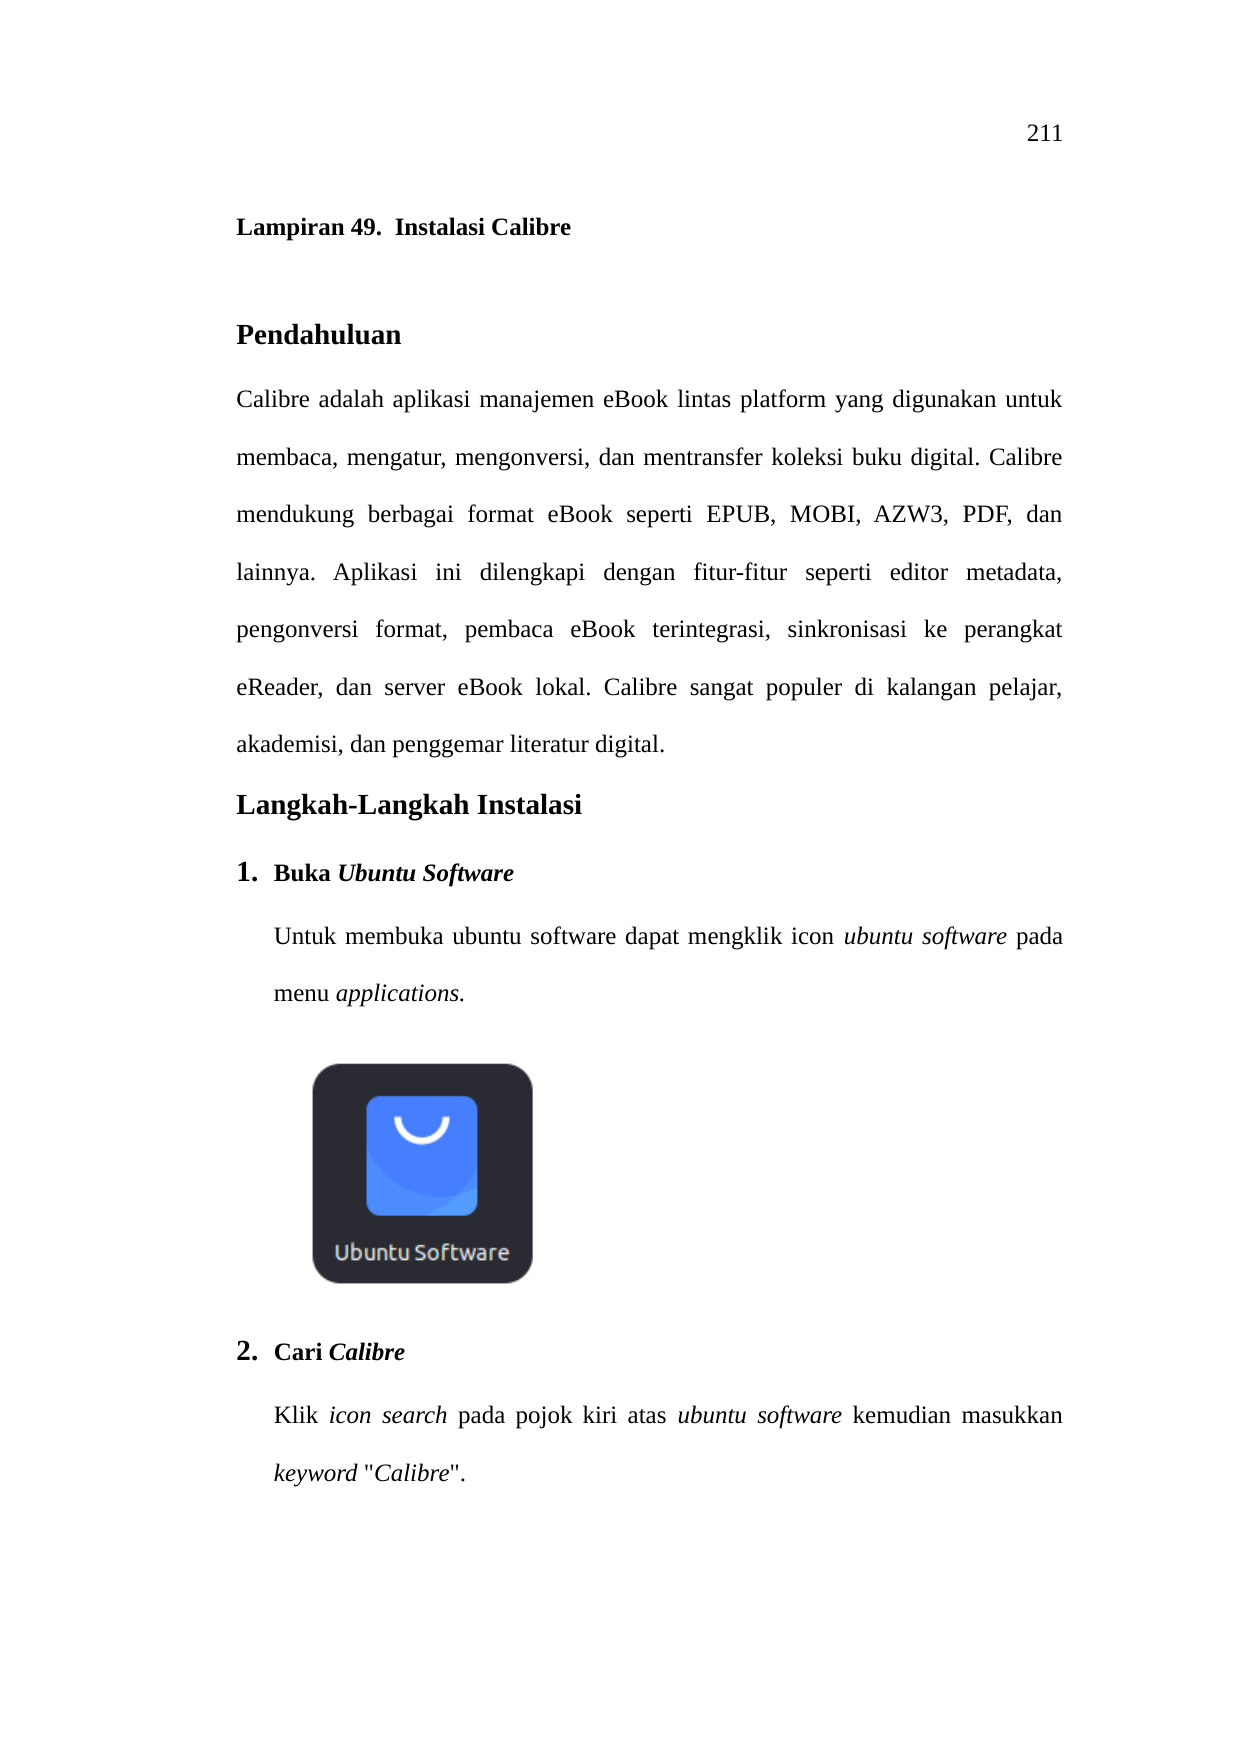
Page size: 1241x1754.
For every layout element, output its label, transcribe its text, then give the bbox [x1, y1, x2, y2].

list Klik icon search pada pojok kiri atas ubuntu software kemudian masukkan keyword "Calibre". [236, 1401, 1063, 1487]
picture [276, 1038, 573, 1302]
list Instalasi Calibre [236, 212, 1063, 241]
list Untuk membuka ubuntu software dapat mengklik icon ubuntu software pada menu applications. [236, 921, 1063, 1007]
text Pendahuluan [236, 317, 1063, 351]
list Buka Ubuntu Software [236, 854, 1063, 887]
text Langkah-Langkah Instalasi [236, 787, 1063, 820]
list Cari Calibre [236, 1333, 1063, 1367]
text Calibre adalah aplikasi manajemen eBook lintas platform yang digunakan untuk membaca, mengatur, mengonversi, dan mentransfer koleksi buku digital. Calibre mendukung berbagai format eBook seperti EPUB, MOBI, AZW3, PDF, dan lainnya. Aplikasi ini dilengkapi dengan fitur-fitur seperti editor metadata, pengonversi format, pembaca eBook terintegrasi, sinkronisasi ke perangkat eReader, dan server eBook lokal. Calibre sangat populer di kalangan pelajar, akademisi, dan penggemar literatur digital. [236, 384, 1063, 758]
